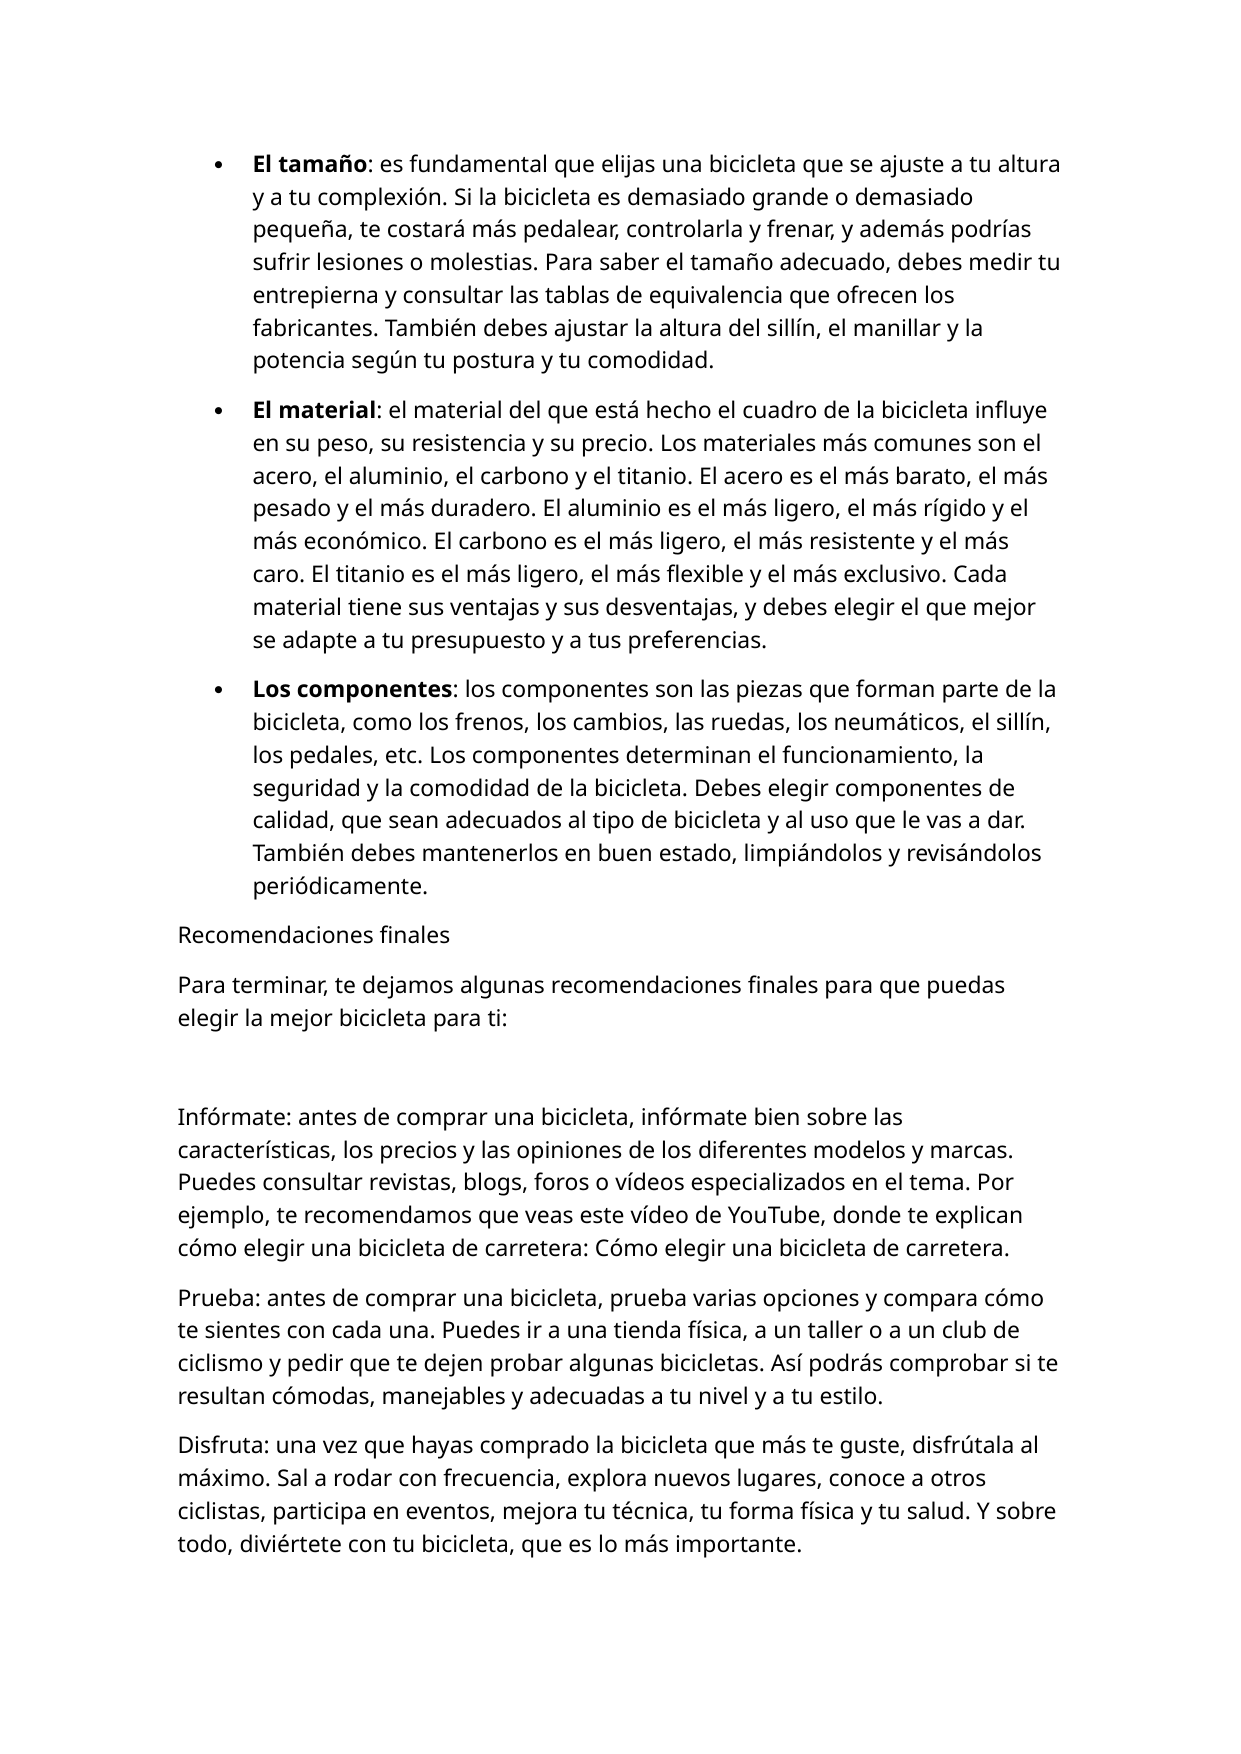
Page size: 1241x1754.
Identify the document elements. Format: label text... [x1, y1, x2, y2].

text Recomendaciones finales [177, 919, 1063, 951]
text Para terminar, te dejamos algunas recomendaciones finales para que puedas elegir la mejor bicicleta para ti: [177, 969, 1063, 1033]
text Disfruta: una vez que hayas comprado la bicicleta que más te guste, disfrútala al máximo. Sal a rodar con frecuencia, explora nuevos lugares, conoce a otros ciclistas, participa en eventos, mejora tu técnica, tu forma física y tu salud. Y sobre todo, diviértete con tu bicicleta, que es lo más importante. [177, 1429, 1063, 1559]
list El tamaño: es fundamental que elijas una bicicleta que se ajuste a tu altura y a tu complexión. Si la bicicleta es demasiado grande o demasiado pequeña, te costará más pedalear, controlarla y frenar, y además podrías sufrir lesiones o molestias. Para saber el tamaño adecuado, debes medir tu entrepierna y consultar las tablas de equivalencia que ofrecen los fabricantes. También debes ajustar la altura del sillín, el manillar y la potencia según tu postura y tu comodidad. [215, 148, 1063, 376]
text Infórmate: antes de comprar una bicicleta, infórmate bien sobre las características, los precios y las opiniones de los diferentes modelos y marcas. Puedes consultar revistas, blogs, foros o vídeos especializados en el tema. Por ejemplo, te recomendamos que veas este vídeo de YouTube, donde te explican cómo elegir una bicicleta de carretera: Cómo elegir una bicicleta de carretera. [177, 1101, 1063, 1263]
text Prueba: antes de comprar una bicicleta, prueba varias opciones y compara cómo te sientes con cada una. Puedes ir a una tienda física, a un taller o a un club de ciclismo y pedir que te dejen probar algunas bicicletas. Así podrás comprobar si te resultan cómodas, manejables y adecuadas a tu nivel y a tu estilo. [177, 1281, 1063, 1411]
list Los componentes: los componentes son las piezas que forman parte de la bicicleta, como los frenos, los cambios, las ruedas, los neumáticos, el sillín, los pedales, etc. Los componentes determinan el funcionamiento, la seguridad y la comodidad de la bicicleta. Debes elegir componentes de calidad, que sean adecuados al tipo de bicicleta y al uso que le vas a dar. También debes mantenerlos en buen estado, limpiándolos y revisándolos periódicamente. [215, 673, 1063, 901]
list El material: el material del que está hecho el cuadro de la bicicleta influye en su peso, su resistencia y su precio. Los materiales más comunes son el acero, el aluminio, el carbono y el titanio. El acero es el más barato, el más pesado y el más duradero. El aluminio es el más ligero, el más rígido y el más económico. El carbono es el más ligero, el más resistente y el más caro. El titanio es el más ligero, el más flexible y el más exclusivo. Cada material tiene sus ventajas y sus desventajas, y debes elegir el que mejor se adapte a tu presupuesto y a tus preferencias. [215, 394, 1063, 655]
